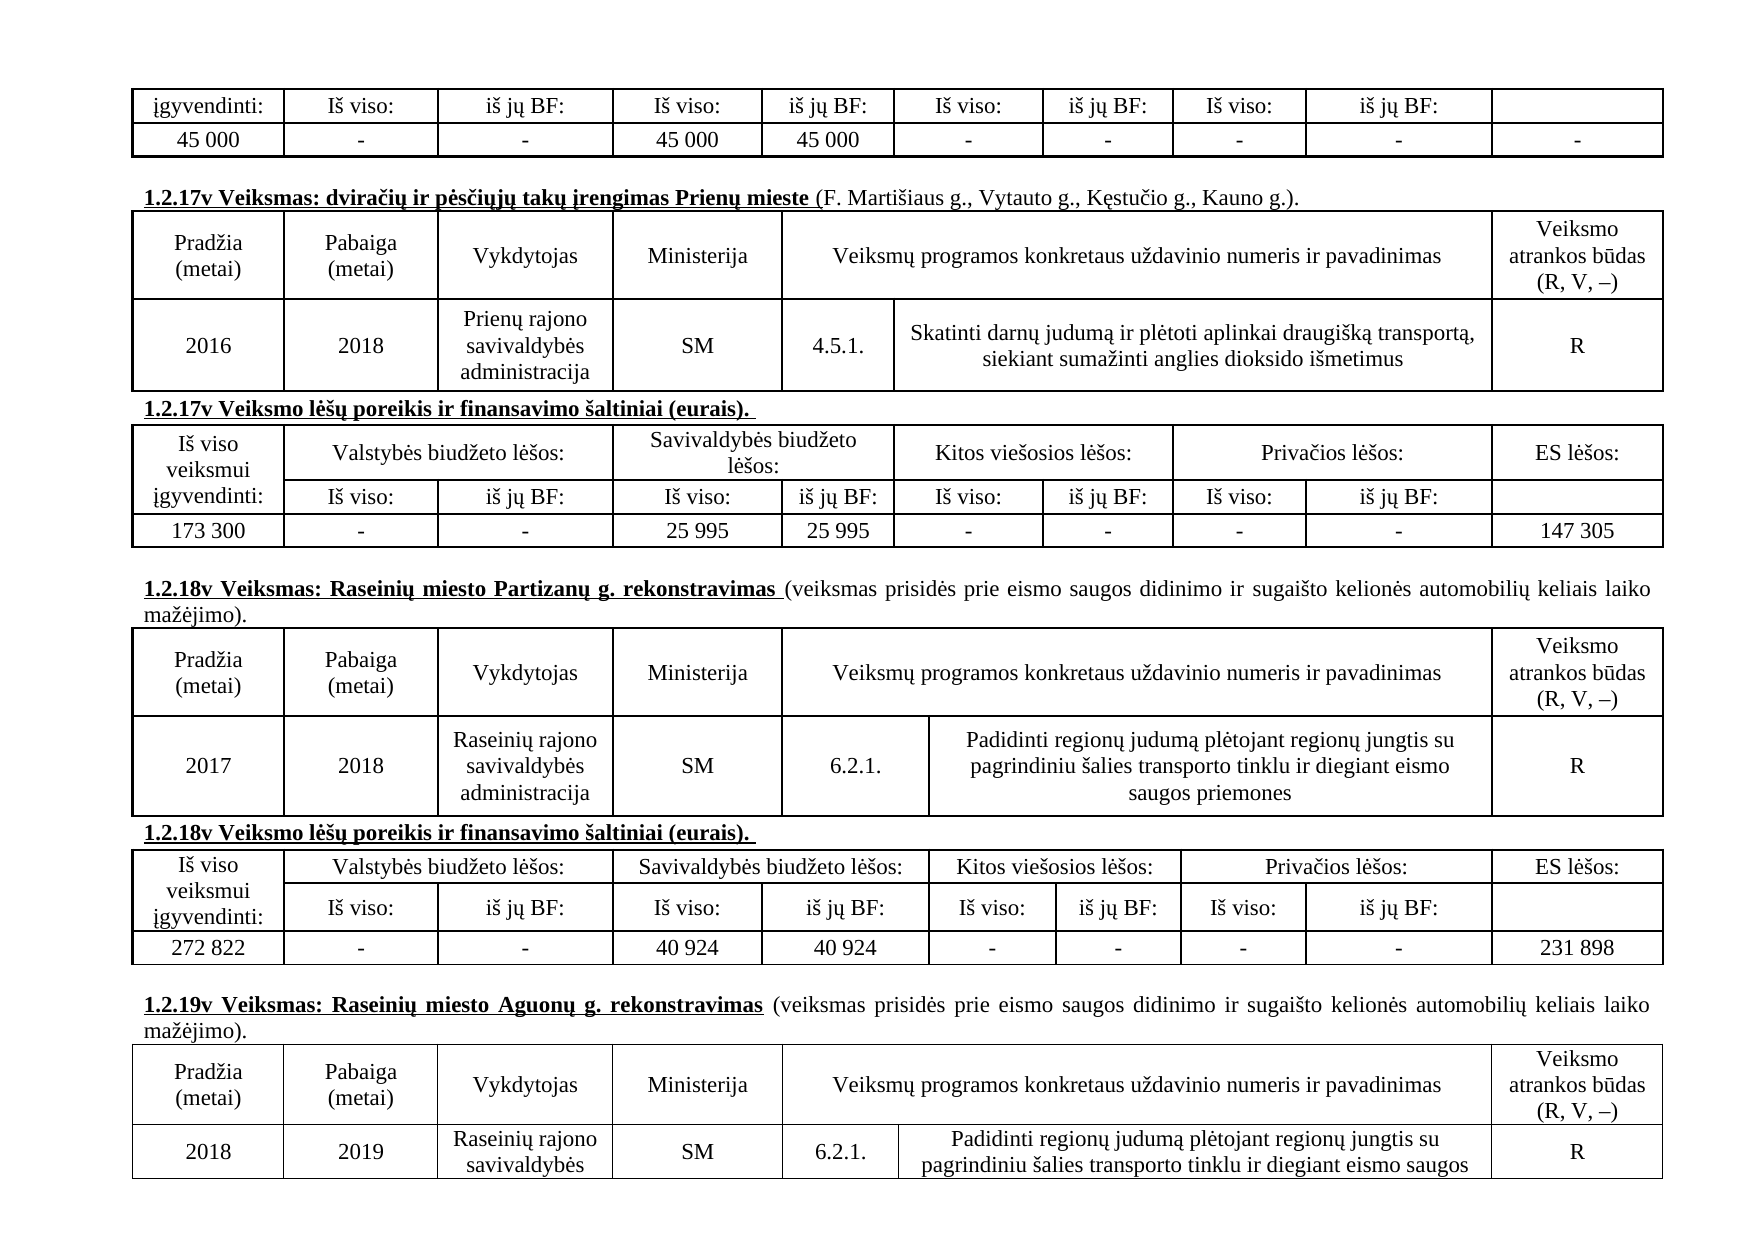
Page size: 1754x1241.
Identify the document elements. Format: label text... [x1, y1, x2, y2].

table_cell Pabaiga (metai) [284, 1045, 437, 1124]
table_cell Pabaiga (metai) [285, 629, 437, 715]
table_cell 2016 [134, 300, 283, 390]
table_cell Iš viso: [1182, 884, 1305, 930]
table_cell [1663, 390, 1692, 424]
table_cell iš jų BF: [1044, 90, 1172, 122]
table_cell [1664, 627, 1692, 715]
table_cell 272 822 [134, 932, 283, 963]
table_cell - [1307, 124, 1491, 155]
table_cell ES lėšos: [1493, 851, 1662, 882]
table_cell [1664, 513, 1692, 546]
table_cell [1493, 481, 1662, 512]
table_cell [1664, 298, 1692, 390]
table_cell 1.2.18v Veiksmas: Raseinių miesto Partizanų g. rekonstravimas (veiksmas prisidės prie eismo saugos didinimo ir sugaišto kelionės automobilių keliais laiko mažėjimo). [133, 548, 1663, 627]
table_cell SM [614, 300, 781, 390]
table_cell Raseinių rajono savivaldybės [438, 1125, 612, 1177]
table_cell Raseinių rajono savivaldybės administracija [439, 717, 612, 815]
table_cell [1663, 1124, 1692, 1177]
table_cell Iš viso: [614, 884, 761, 930]
table_cell - [1044, 124, 1172, 155]
table_cell 147 305 [1493, 515, 1662, 546]
table_cell iš jų BF: [439, 884, 612, 930]
table_cell Padidinti regionų judumą plėtojant regionų jungtis su pagrindiniu šalies transporto tinklu ir diegiant eismo saugos [899, 1125, 1491, 1177]
table_cell - [895, 124, 1042, 155]
table_cell [1664, 122, 1692, 155]
table_cell Valstybės biudžeto lėšos: [285, 426, 612, 479]
table_cell iš jų BF: [1044, 481, 1172, 512]
table_cell [128, 1044, 132, 1124]
table_cell Pradžia (metai) [134, 212, 283, 298]
table_cell 45 000 [763, 124, 893, 155]
table_cell [128, 546, 132, 627]
table_cell [128, 964, 132, 1043]
table_cell [1663, 155, 1692, 210]
table_cell Pabaiga (metai) [285, 212, 437, 298]
table_cell - [1307, 932, 1491, 963]
table_cell [1664, 210, 1692, 298]
table_cell R [1492, 1125, 1662, 1177]
table_cell 40 924 [614, 932, 761, 963]
table_cell iš jų BF: [763, 884, 928, 930]
table_cell Veiksmų programos konkretaus uždavinio numeris ir pavadinimas [783, 629, 1491, 715]
table_cell [128, 390, 132, 424]
table_cell iš jų BF: [1307, 90, 1491, 122]
table_cell R [1493, 300, 1662, 390]
table_cell iš jų BF: [439, 90, 612, 122]
table_cell 1.2.17v Veiksmas: dviračių ir pėsčiųjų takų įrengimas Prienų mieste (F. Martišiaus g., Vytauto g., Kęstučio g., Kauno g.). [133, 158, 1663, 210]
table_cell - [439, 932, 612, 963]
table_cell Pradžia (metai) [133, 1045, 283, 1124]
table_cell Pradžia (metai) [134, 629, 283, 715]
table_cell Kitos viešosios lėšos: [895, 426, 1172, 479]
table_cell - [439, 515, 612, 546]
table_cell Iš viso: [614, 90, 761, 122]
table_cell Iš viso: [895, 481, 1042, 512]
table_cell įgyvendinti: [134, 90, 283, 122]
table_cell Iš viso: [1174, 90, 1305, 122]
table_cell 2019 [284, 1125, 437, 1177]
table_cell 25 995 [783, 515, 893, 546]
table_cell Iš viso veiksmui įgyvendinti: [134, 851, 283, 930]
table_cell [1663, 1044, 1692, 1124]
table_cell iš jų BF: [763, 90, 893, 122]
table_cell [1664, 849, 1692, 882]
table_cell - [1057, 932, 1180, 963]
table_cell 1.2.18v Veiksmo lėšų poreikis ir finansavimo šaltiniai (eurais). [133, 817, 1663, 848]
table_cell iš jų BF: [439, 481, 612, 512]
table_cell 2017 [134, 717, 283, 815]
table_cell - [1044, 515, 1172, 546]
table_cell Ministerija [613, 1045, 782, 1124]
table_cell Kitos viešosios lėšos: [930, 851, 1180, 882]
table_cell - [285, 515, 437, 546]
table_cell - [1174, 515, 1305, 546]
table_cell [1663, 815, 1692, 848]
table_cell Ministerija [614, 212, 781, 298]
table_cell iš jų BF: [1307, 884, 1491, 930]
table_cell SM [614, 717, 781, 815]
table_cell [1664, 882, 1692, 930]
table_cell iš jų BF: [1307, 481, 1491, 512]
table_cell [1493, 90, 1662, 122]
table_cell 6.2.1. [783, 717, 928, 815]
table_cell 45 000 [614, 124, 761, 155]
table_cell Veiksmo atrankos būdas (R, V, –) [1493, 212, 1662, 298]
table_cell - [285, 932, 437, 963]
table_cell [1664, 424, 1692, 479]
table_cell SM [613, 1125, 782, 1177]
table_cell 4.5.1. [783, 300, 893, 390]
table_cell Iš viso: [285, 90, 437, 122]
table_cell Veiksmo atrankos būdas (R, V, –) [1492, 1045, 1662, 1124]
table_cell - [1307, 515, 1491, 546]
table_cell - [285, 124, 437, 155]
table_cell [128, 1124, 132, 1177]
table_cell R [1493, 717, 1662, 815]
table_cell - [1493, 124, 1662, 155]
table_cell 2018 [285, 717, 437, 815]
table_cell 45 000 [134, 124, 283, 155]
table_cell Padidinti regionų judumą plėtojant regionų jungtis su pagrindiniu šalies transporto tinklu ir diegiant eismo saugos priemones [930, 717, 1491, 815]
table_cell 2018 [133, 1125, 283, 1177]
table_cell - [1182, 932, 1305, 963]
table_cell Vykdytojas [438, 1045, 612, 1124]
table_cell - [1174, 124, 1305, 155]
table_cell Iš viso: [614, 481, 781, 512]
table_cell - [930, 932, 1055, 963]
table_cell 1.2.19v Veiksmas: Raseinių miesto Aguonų g. rekonstravimas (veiksmas prisidės prie eismo saugos didinimo ir sugaišto kelionės automobilių keliais laiko mažėjimo). [133, 965, 1663, 1043]
table_cell 2018 [285, 300, 437, 390]
table_cell Iš viso: [285, 884, 437, 930]
table_cell [128, 155, 132, 210]
table_cell [1493, 884, 1662, 930]
table_cell ES lėšos: [1493, 426, 1662, 479]
table_cell [1664, 479, 1692, 512]
table_cell - [895, 515, 1042, 546]
table_cell 6.2.1. [783, 1125, 898, 1177]
table_cell Prienų rajono savivaldybės administracija [439, 300, 612, 390]
table_cell Privačios lėšos: [1174, 426, 1491, 479]
table_cell - [439, 124, 612, 155]
table_cell Privačios lėšos: [1182, 851, 1491, 882]
table_cell [1663, 964, 1692, 1043]
table_cell Valstybės biudžeto lėšos: [285, 851, 612, 882]
table_cell [1663, 546, 1692, 627]
table_cell 25 995 [614, 515, 781, 546]
table_cell 1.2.17v Veiksmo lėšų poreikis ir finansavimo šaltiniai (eurais). [133, 392, 1663, 424]
table_cell iš jų BF: [783, 481, 893, 512]
table_cell 173 300 [134, 515, 283, 546]
table_cell Iš viso: [1174, 481, 1305, 512]
table_cell iš jų BF: [1057, 884, 1180, 930]
table_cell [1664, 88, 1692, 122]
table_cell Veiksmų programos konkretaus uždavinio numeris ir pavadinimas [783, 1045, 1491, 1124]
table_cell Skatinti darnų judumą ir plėtoti aplinkai draugišką transportą, siekiant sumažinti anglies dioksido išmetimus [895, 300, 1491, 390]
table_cell Iš viso: [285, 481, 437, 512]
table_cell Iš viso: [895, 90, 1042, 122]
table_cell [1664, 715, 1692, 815]
table_cell Vykdytojas [439, 629, 612, 715]
table_cell [1664, 930, 1692, 963]
table_cell Savivaldybės biudžeto lėšos: [614, 851, 928, 882]
table_cell [128, 815, 132, 848]
table_cell 231 898 [1493, 932, 1662, 963]
table_cell Ministerija [614, 629, 781, 715]
table_cell Savivaldybės biudžeto lėšos: [614, 426, 893, 479]
table_cell Vykdytojas [439, 212, 612, 298]
table_cell Iš viso: [930, 884, 1055, 930]
table_cell Veiksmo atrankos būdas (R, V, –) [1493, 629, 1662, 715]
table_cell 40 924 [763, 932, 928, 963]
table_cell Iš viso veiksmui įgyvendinti: [134, 426, 283, 512]
table_cell Veiksmų programos konkretaus uždavinio numeris ir pavadinimas [783, 212, 1491, 298]
